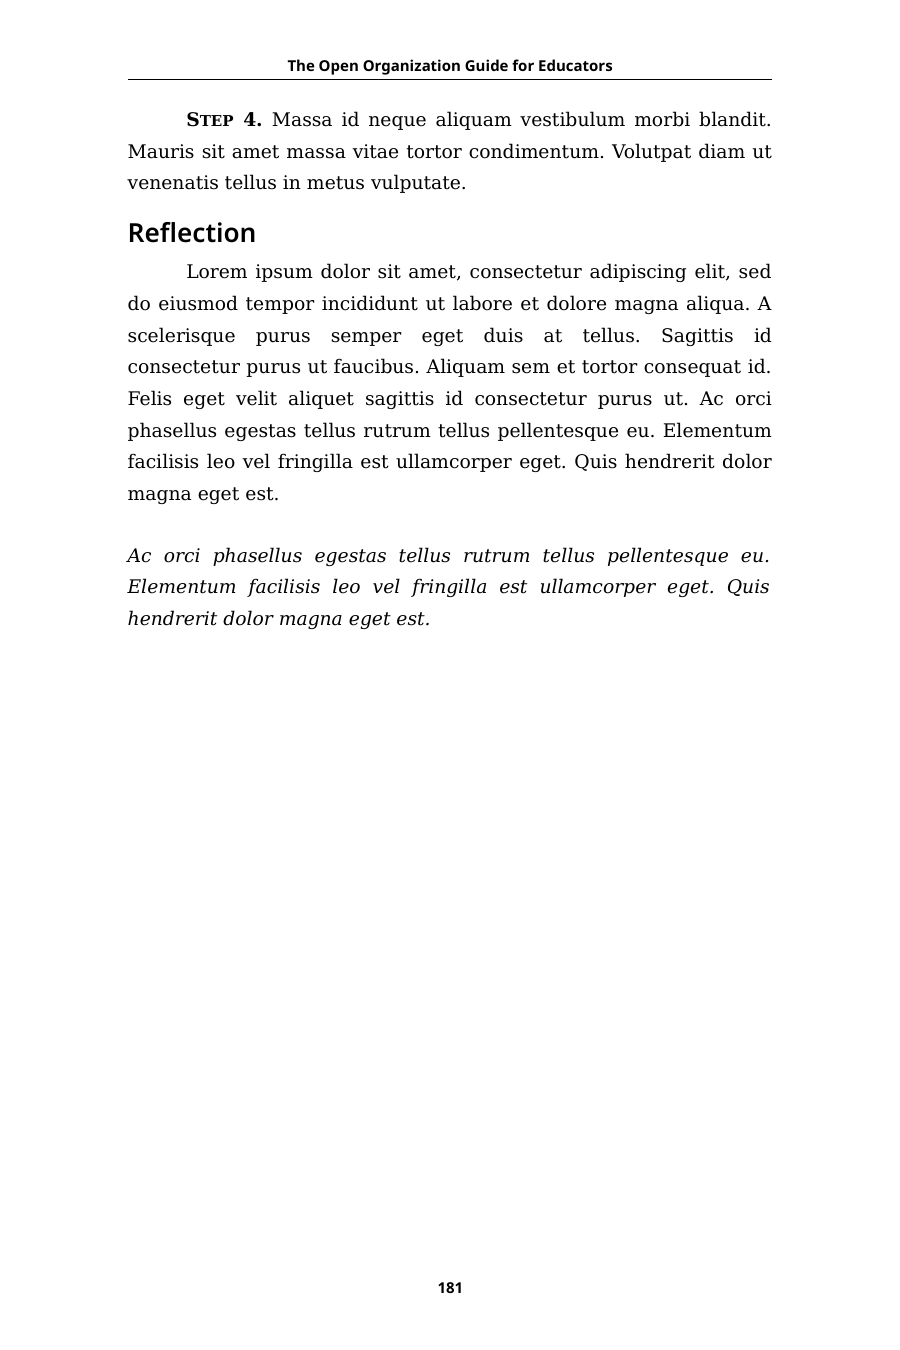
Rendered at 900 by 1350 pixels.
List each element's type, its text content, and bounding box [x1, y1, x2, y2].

text Ac orci phasellus egestas tellus rutrum tellus pellentesque eu. Elementum facilisis leo vel fringilla est ullamcorper eget. Quis hendrerit dolor magna eget est. [127, 545, 772, 630]
text Step 4. Massa id neque aliquam vestibulum morbi blandit. Mauris sit amet massa vitae tortor condimentum. Volutpat diam ut venenatis tellus in metus vulputate. [127, 109, 772, 194]
subtitle Reflection [127, 218, 772, 249]
text Lorem ipsum dolor sit amet, consectetur adipiscing elit, sed do eiusmod tempor incididunt ut labore et dolore magna aliqua. A scelerisque purus semper eget duis at tellus. Sagittis id consectetur purus ut faucibus. Aliquam sem et tortor consequat id. Felis eget velit aliquet sagittis id consectetur purus ut. Ac orci phasellus egestas tellus rutrum tellus pellentesque eu. Elementum facilisis leo vel fringilla est ullamcorper eget. Quis hendrerit dolor magna eget est. [127, 261, 772, 505]
